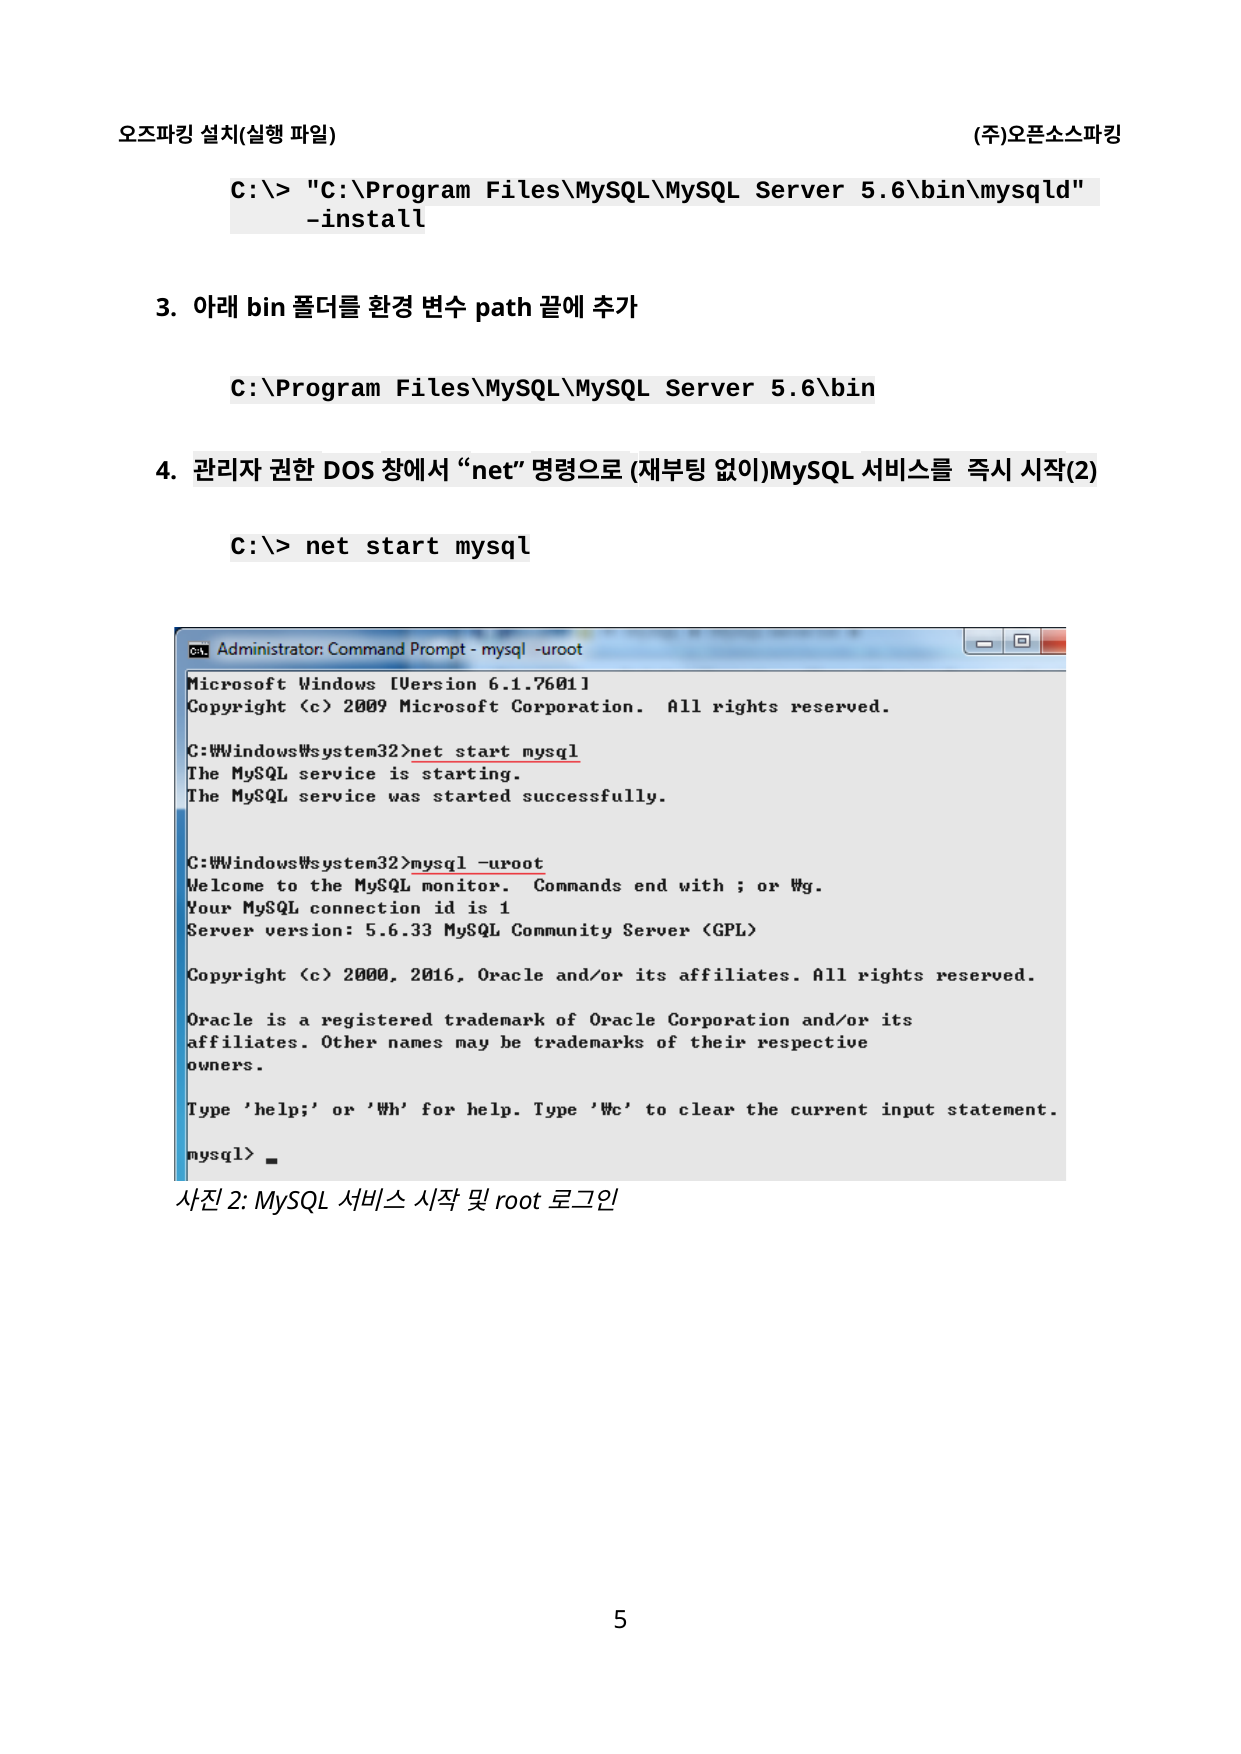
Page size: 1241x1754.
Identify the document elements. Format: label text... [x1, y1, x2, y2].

list 아래 bin 폴더를 환경 변수 path 끝에 추가 [156, 288, 1122, 324]
text 사진 2: MySQL 서비스 시작 및 root 로그인 [174, 1181, 1066, 1217]
picture [174, 627, 1067, 1181]
text C:\Program Files\MySQL\MySQL Server 5.6\bin [230, 376, 1122, 438]
text C:\> net start mysql [230, 533, 1122, 562]
text C:\> "C:\Program Files\MySQL\MySQL Server 5.6\bin\mysqld" –install [230, 178, 1122, 234]
list 관리자 권한 DOS 창에서 “net” 명령으로 (재부팅 없이)MySQL 서비스를 즉시 시작(사진 2) [156, 451, 1122, 521]
